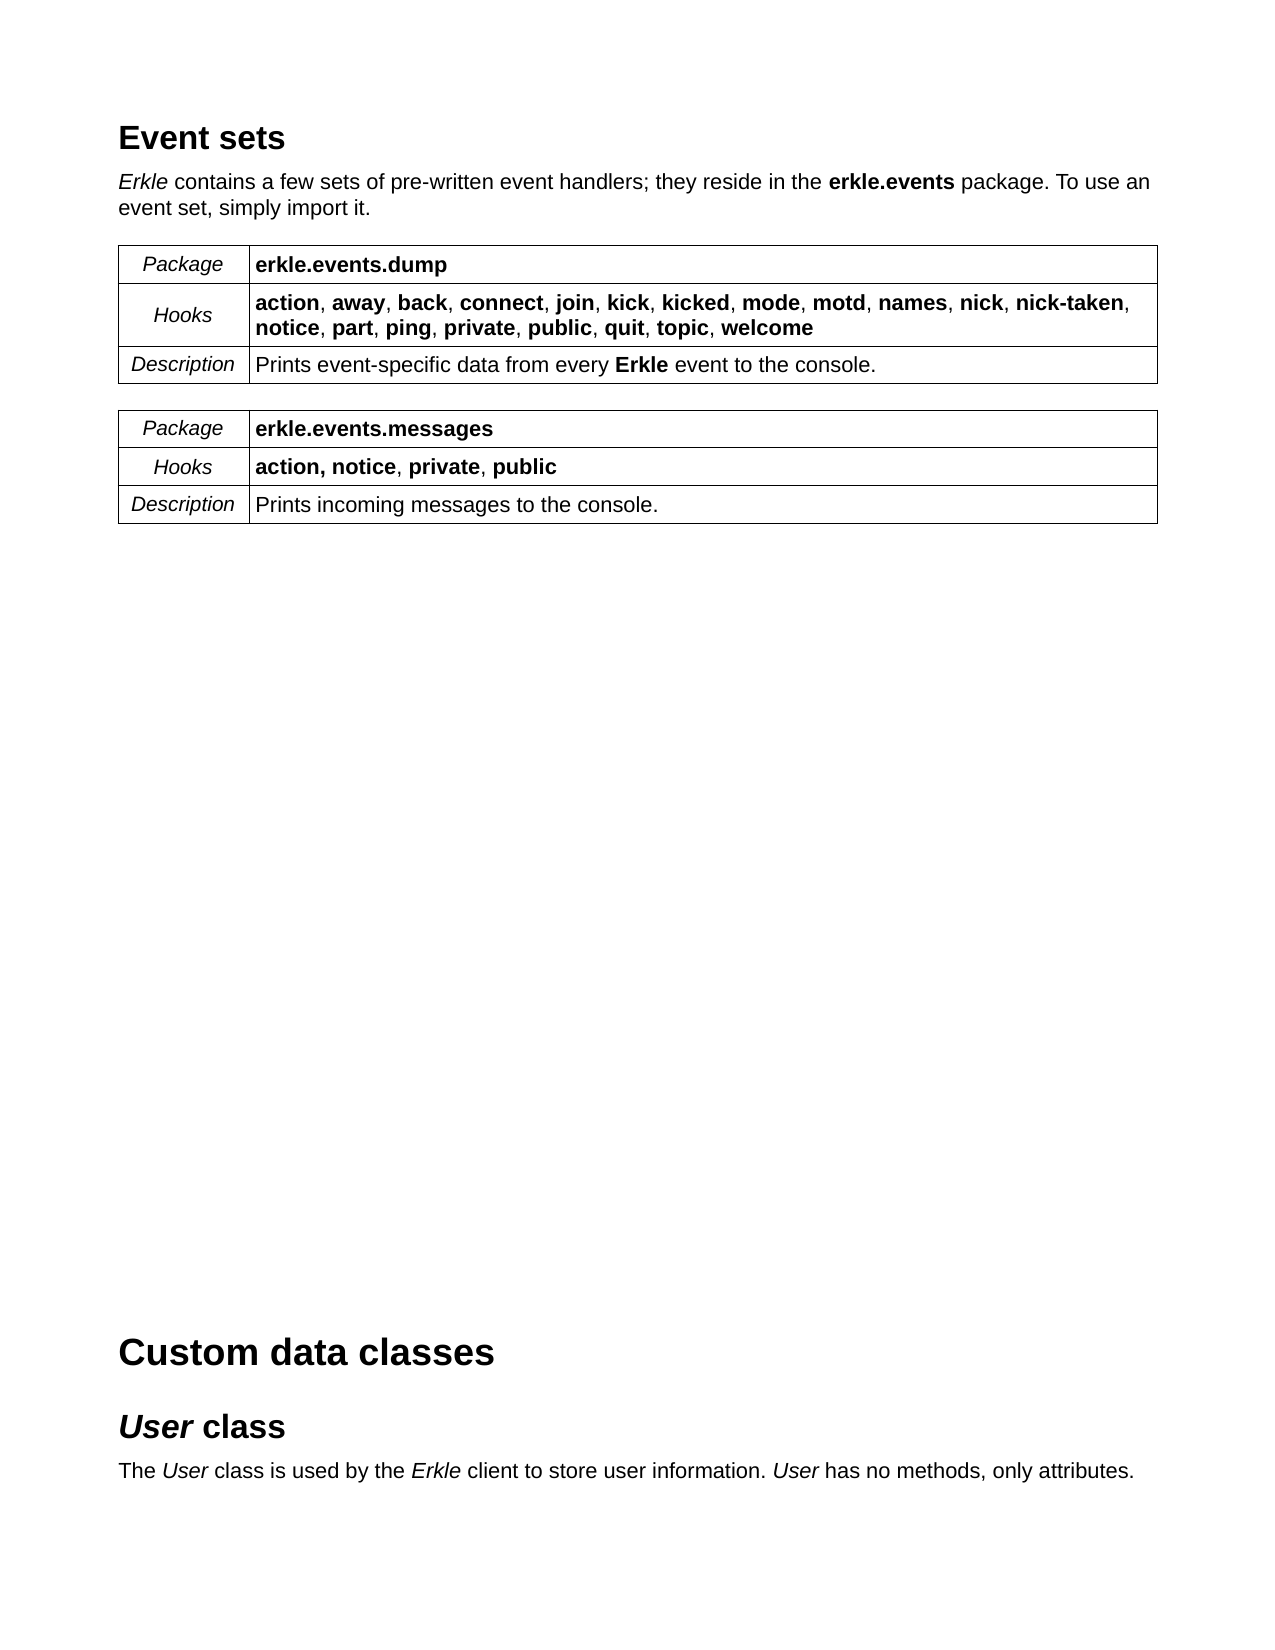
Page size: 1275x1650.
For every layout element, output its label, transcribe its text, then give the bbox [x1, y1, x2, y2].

table_cell Prints incoming messages to the console. [250, 486, 1157, 523]
table_cell Hooks [119, 284, 249, 346]
table_header erkle.events.dump [250, 246, 1157, 283]
text Erkle contains a few sets of pre-written event handlers; they reside in the erkle.events package. To use an event set, simply import it. [118, 169, 1157, 220]
table_cell action, away, back, connect, join, kick, kicked, mode, motd, names, nick, nick-taken, notice, part, ping, private, public, quit, topic, welcome [250, 284, 1157, 346]
table_cell Prints event-specific data from every Erkle event to the console. [250, 347, 1157, 383]
table_cell Description [119, 347, 249, 383]
table_cell Hooks [119, 448, 249, 485]
table_header erkle.events.messages [250, 411, 1157, 447]
text The User class is used by the Erkle client to store user information. User has no methods, only attributes. [118, 1458, 1157, 1483]
table_header Package [119, 411, 249, 447]
subtitle Event sets [118, 118, 1157, 157]
subtitle Custom data classes [118, 1330, 1157, 1374]
table_cell action, notice, private, public [250, 448, 1157, 485]
subtitle User class [118, 1407, 1157, 1446]
table_cell Description [119, 486, 249, 523]
table_header Package [119, 246, 249, 283]
